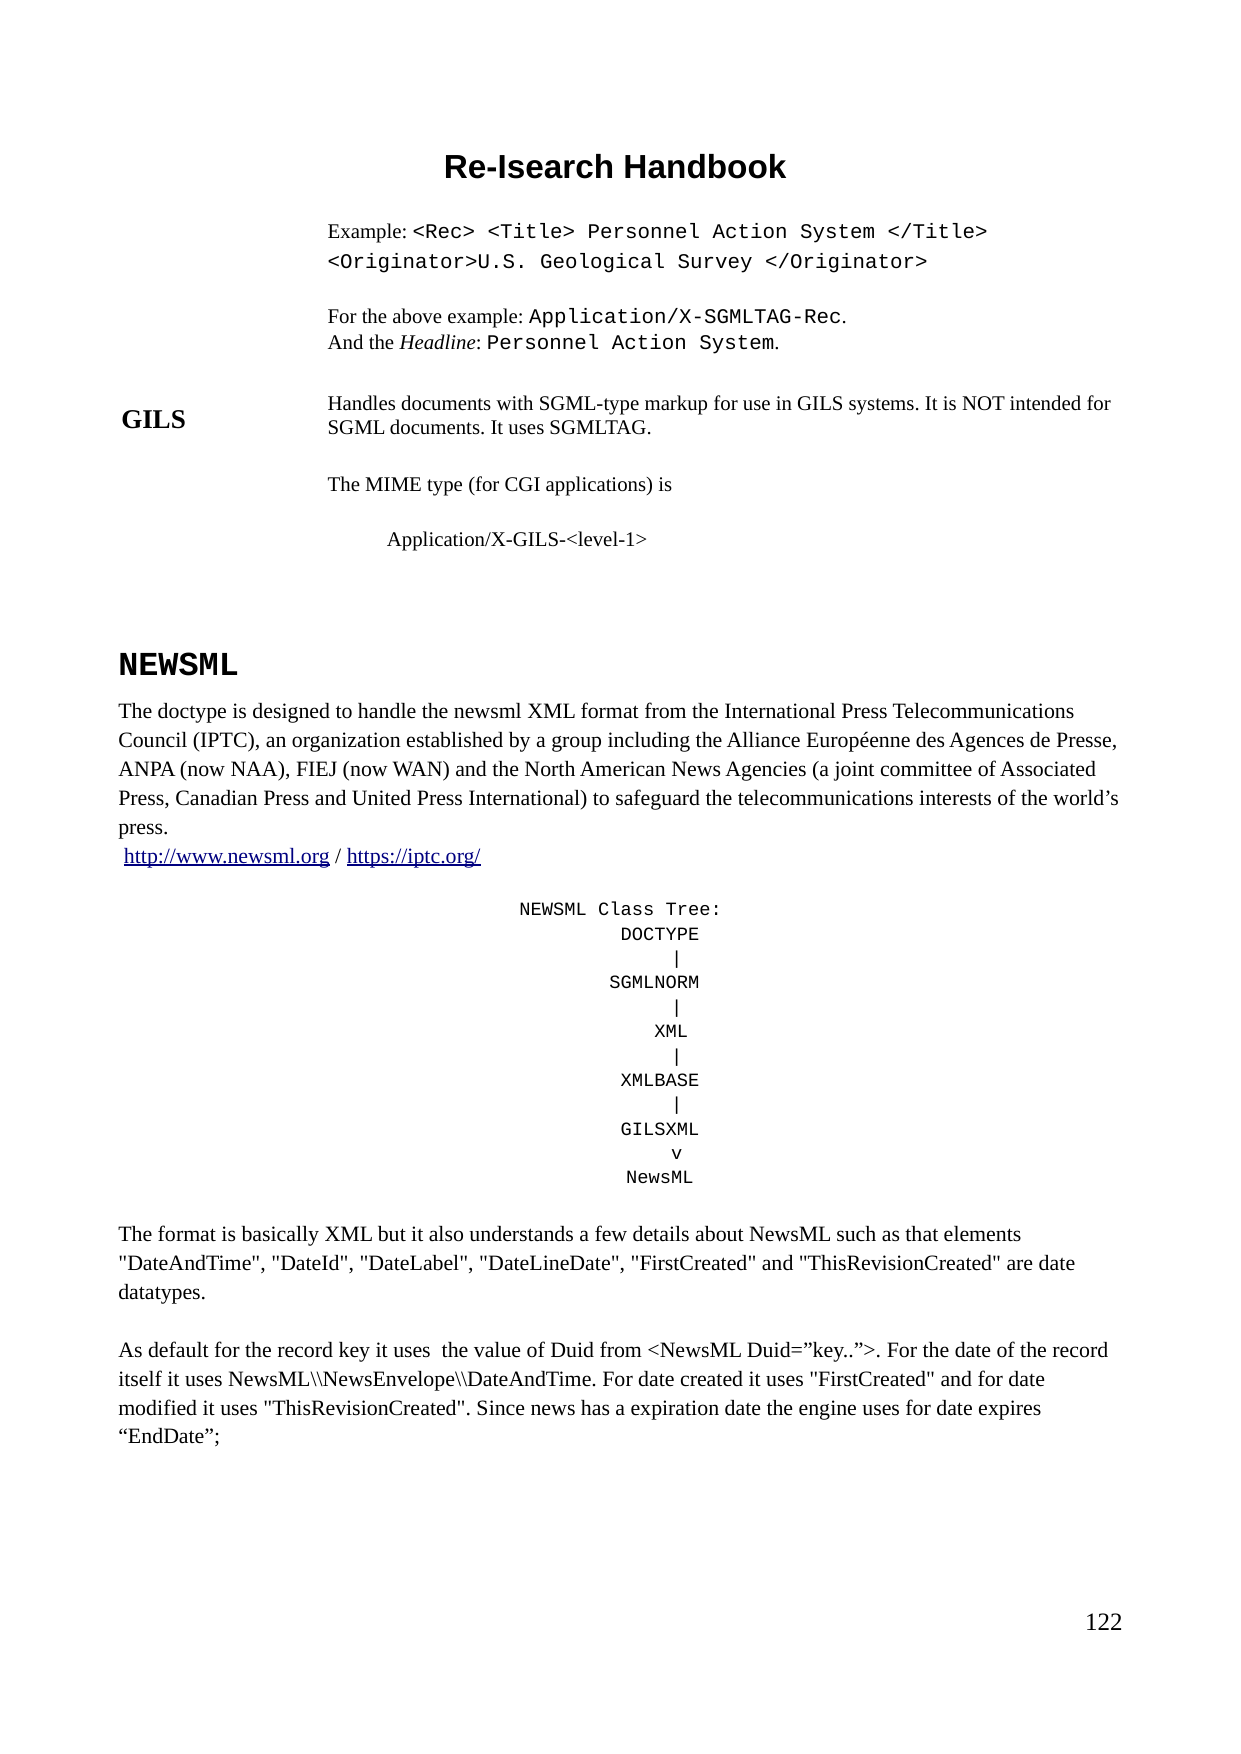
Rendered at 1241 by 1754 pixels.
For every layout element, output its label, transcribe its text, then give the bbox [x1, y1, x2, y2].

text DOCTYPE [118, 924, 1122, 946]
text | [118, 998, 1122, 1019]
text XMLBASE [118, 1071, 1122, 1092]
subtitle NEWSML [118, 647, 1122, 685]
text v [118, 1144, 1122, 1165]
text NEWSML Class Tree: [118, 900, 1122, 921]
text GILSXML [118, 1119, 1122, 1141]
table_header Example: <Rec> <Title> Personnel Action System </Title> <Originator>U.S. Geological Survey </Originator> For the above example: Application/X-SGMLTAG-Rec. And the Headline: Personnel Action System. [325, 216, 1157, 388]
text The format is basically XML but it also understands a few details about NewsML such as that elements "DateAndTime", "DateId", "DateLabel", "DateLineDate", "FirstCreated" and "ThisRevisionCreated" are date datatypes. [118, 1221, 1122, 1304]
text The doctype is designed to handle the newsml XML format from the International Press Telecommunications Council (IPTC), an organization established by a group including the Alliance Européenne des Agences de Presse, ANPA (now NAA), FIEJ (now WAN) and the North American News Agencies (a joint committee of Associated Press, Canadian Press and United Press International) to safeguard the telecommunications interests of the world’s press. [118, 698, 1122, 839]
table_cell GILS [118, 388, 324, 583]
text SGMLNORM [118, 973, 1122, 994]
text | [118, 949, 1122, 970]
text As default for the record key it uses the value of Duid from <NewsML Duid=”key..”>. For the date of the record itself it uses NewsML\\NewsEnvelope\\DateAndTime. For date created it uses "FirstCreated" and for date modified it uses "ThisRevisionCreated". Since news has a expiration date the engine uses for date expires “EndDate”; [118, 1337, 1122, 1449]
text | [118, 1095, 1122, 1116]
text XML [118, 1022, 1122, 1043]
text http://www.newsml.org / https://iptc.org/ [118, 843, 1122, 868]
table_cell Handles documents with SGML-type markup for use in GILS systems. It is NOT intended for SGML documents. It uses SGMLTAG. The MIME type (for CGI applications) is Application/X-GILS-<level-1> [325, 388, 1157, 583]
table_header [118, 216, 324, 388]
text NewsML [118, 1168, 1122, 1189]
text | [118, 1046, 1122, 1068]
